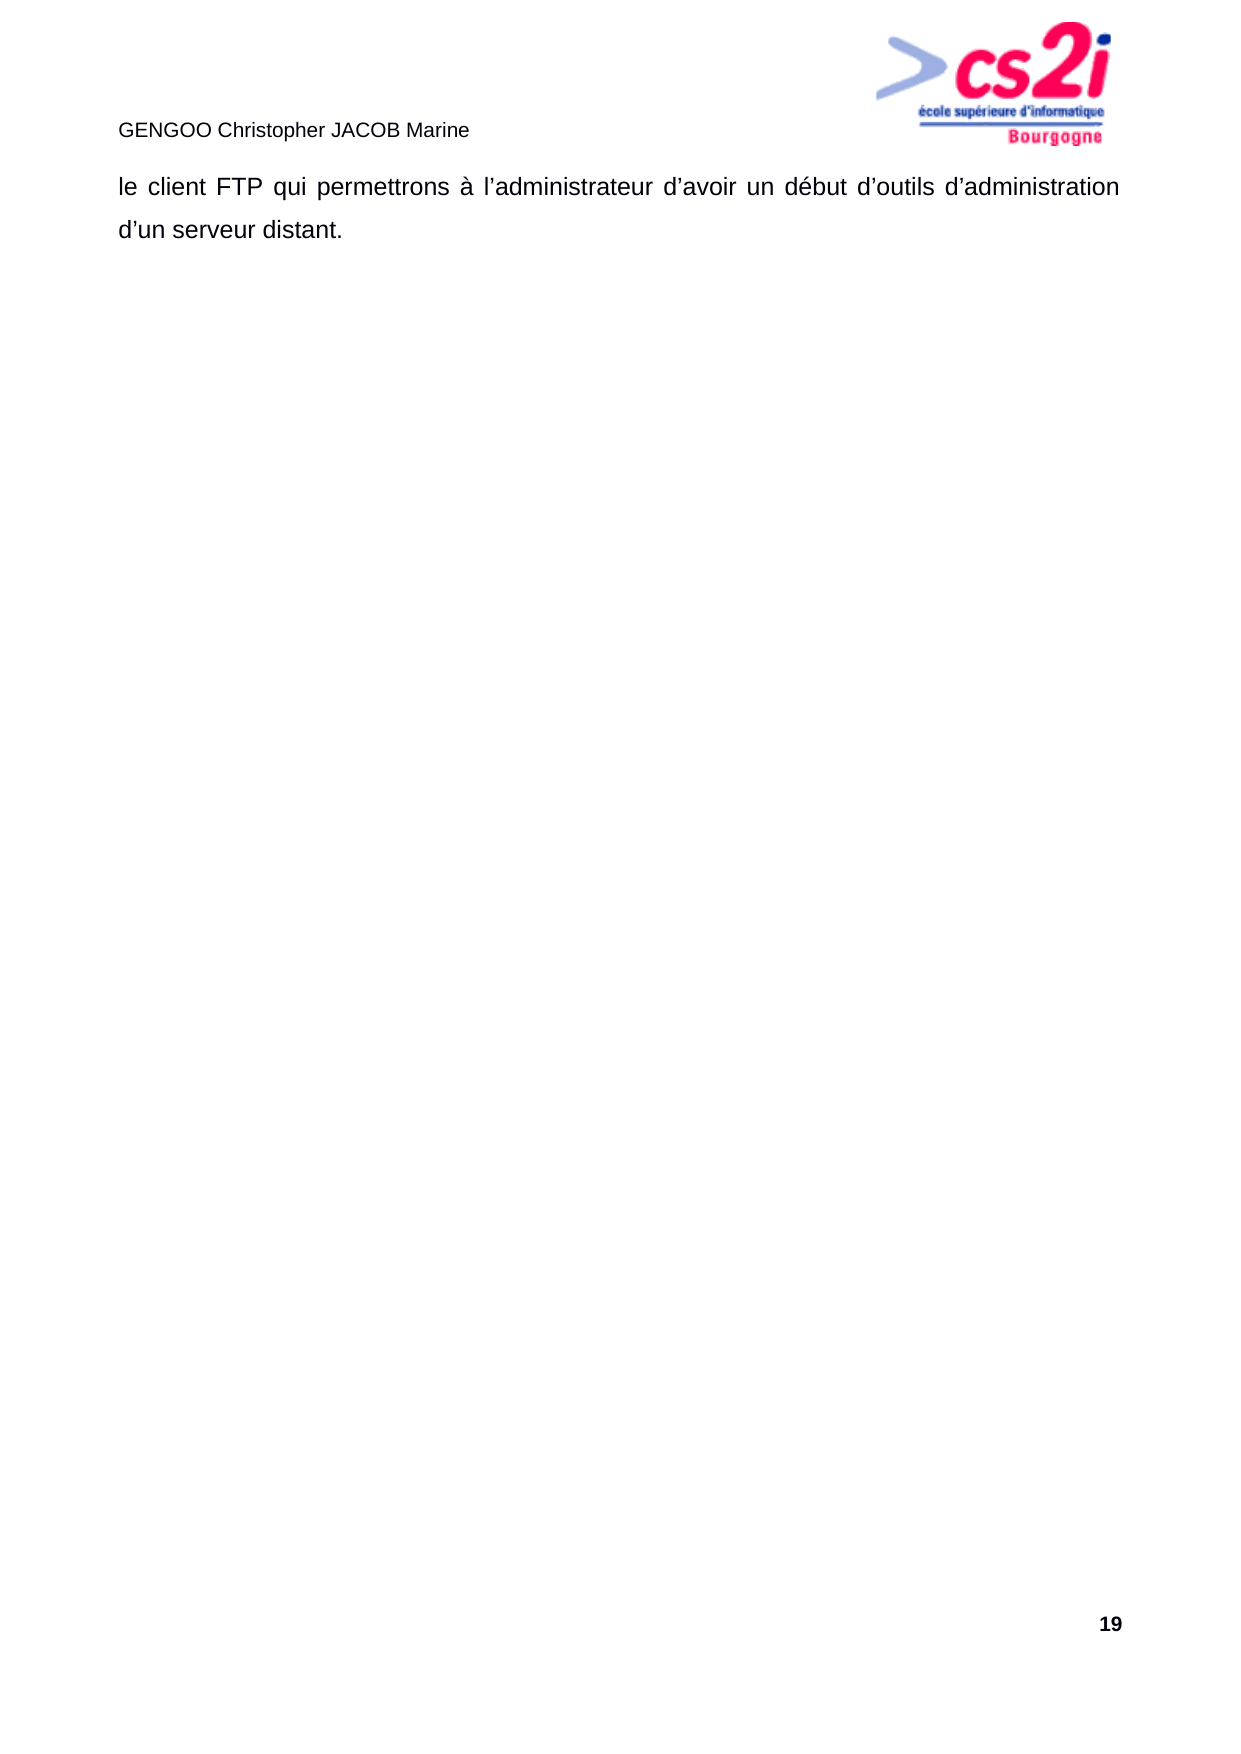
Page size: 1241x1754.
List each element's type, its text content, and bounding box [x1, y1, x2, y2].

text le client FTP qui permettrons à l’administrateur d’avoir un début d’outils d’administration d’un serveur distant. [118, 172, 1122, 243]
picture [876, 22, 1111, 146]
